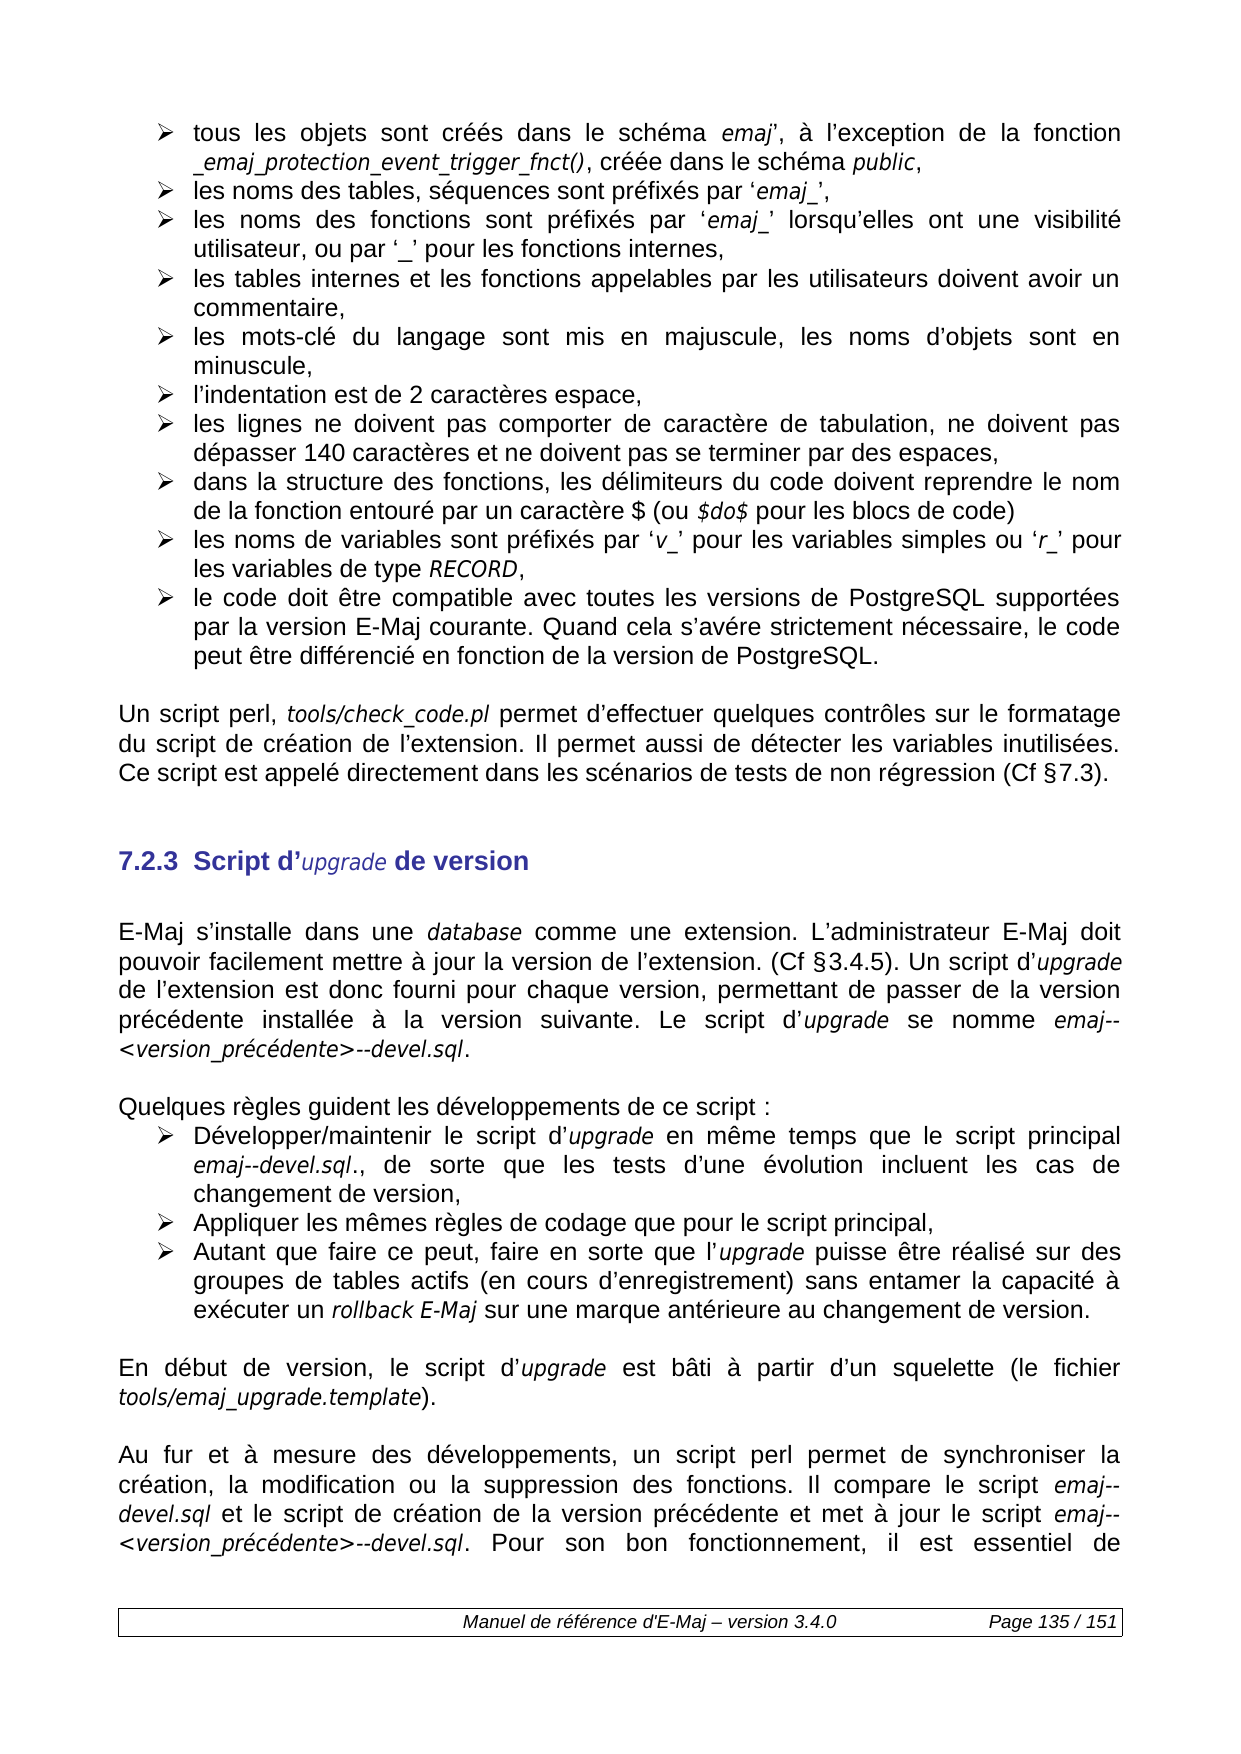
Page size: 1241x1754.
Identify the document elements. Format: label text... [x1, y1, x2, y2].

list les noms de variables sont préfixés par ‘v_’ pour les variables simples ou ‘r_’ pour les variables de type RECORD, [156, 525, 1122, 583]
text Quelques règles guident les développements de ce script : [118, 1092, 1122, 1121]
text Un script perl, tools/check_code.pl permet d’effectuer quelques contrôles sur le formatage du script de création de l’extension. Il permet aussi de détecter les variables inutilisées. Ce script est appelé directement dans les scénarios de tests de non régression (Cf §7.3). [118, 699, 1122, 787]
subtitle Script d’upgrade de version [118, 845, 1122, 876]
text E-Maj s’installe dans une database comme une extension. L’administrateur E-Maj doit pouvoir facilement mettre à jour la version de l’extension. (Cf §3.4.5). Un script d’upgrade de l’extension est donc fourni pour chaque version, permettant de passer de la version précédente installée à la version suivante. Le script d’upgrade se nomme emaj--<version_précédente>--devel.sql. [118, 917, 1122, 1063]
list les mots-clé du langage sont mis en majuscule, les noms d’objets sont en minuscule, [156, 322, 1122, 380]
list tous les objets sont créés dans le schéma emaj’, à l’exception de la fonction _emaj_protection_event_trigger_fnct(), créée dans le schéma public, [156, 118, 1122, 176]
list dans la structure des fonctions, les délimiteurs du code doivent reprendre le nom de la fonction entouré par un caractère $ (ou $do$ pour les blocs de code) [156, 467, 1122, 525]
list Développer/maintenir le script d’upgrade en même temps que le script principal emaj--devel.sql., de sorte que les tests d’une évolution incluent les cas de changement de version, [156, 1121, 1122, 1208]
list le code doit être compatible avec toutes les versions de PostgreSQL supportées par la version E-Maj courante. Quand cela s’avére strictement nécessaire, le code peut être différencié en fonction de la version de PostgreSQL. [156, 583, 1122, 670]
list les tables internes et les fonctions appelables par les utilisateurs doivent avoir un commentaire, [156, 263, 1122, 322]
list les noms des fonctions sont préfixés par ‘emaj_’ lorsqu’elles ont une visibilité utilisateur, ou par ‘_’ pour les fonctions internes, [156, 205, 1122, 263]
list l’indentation est de 2 caractères espace, [156, 380, 1122, 409]
list Autant que faire ce peut, faire en sorte que l’upgrade puisse être réalisé sur des groupes de tables actifs (en cours d’enregistrement) sans entamer la capacité à exécuter un rollback E-Maj sur une marque antérieure au changement de version. [156, 1237, 1122, 1324]
text Au fur et à mesure des développements, un script perl permet de synchroniser la création, la modification ou la suppression des fonctions. Il compare le script emaj--devel.sql et le script de création de la version précédente et met à jour le script emaj--<version_précédente>--devel.sql. Pour son bon fonctionnement, il est essentiel de [118, 1440, 1122, 1557]
text En début de version, le script d’upgrade est bâti à partir d’un squelette (le fichier tools/emaj_upgrade.template). [118, 1353, 1122, 1411]
list les noms des tables, séquences sont préfixés par ‘emaj_’, [156, 176, 1122, 205]
list les lignes ne doivent pas comporter de caractère de tabulation, ne doivent pas dépasser 140 caractères et ne doivent pas se terminer par des espaces, [156, 409, 1122, 467]
list Appliquer les mêmes règles de codage que pour le script principal, [156, 1208, 1122, 1237]
